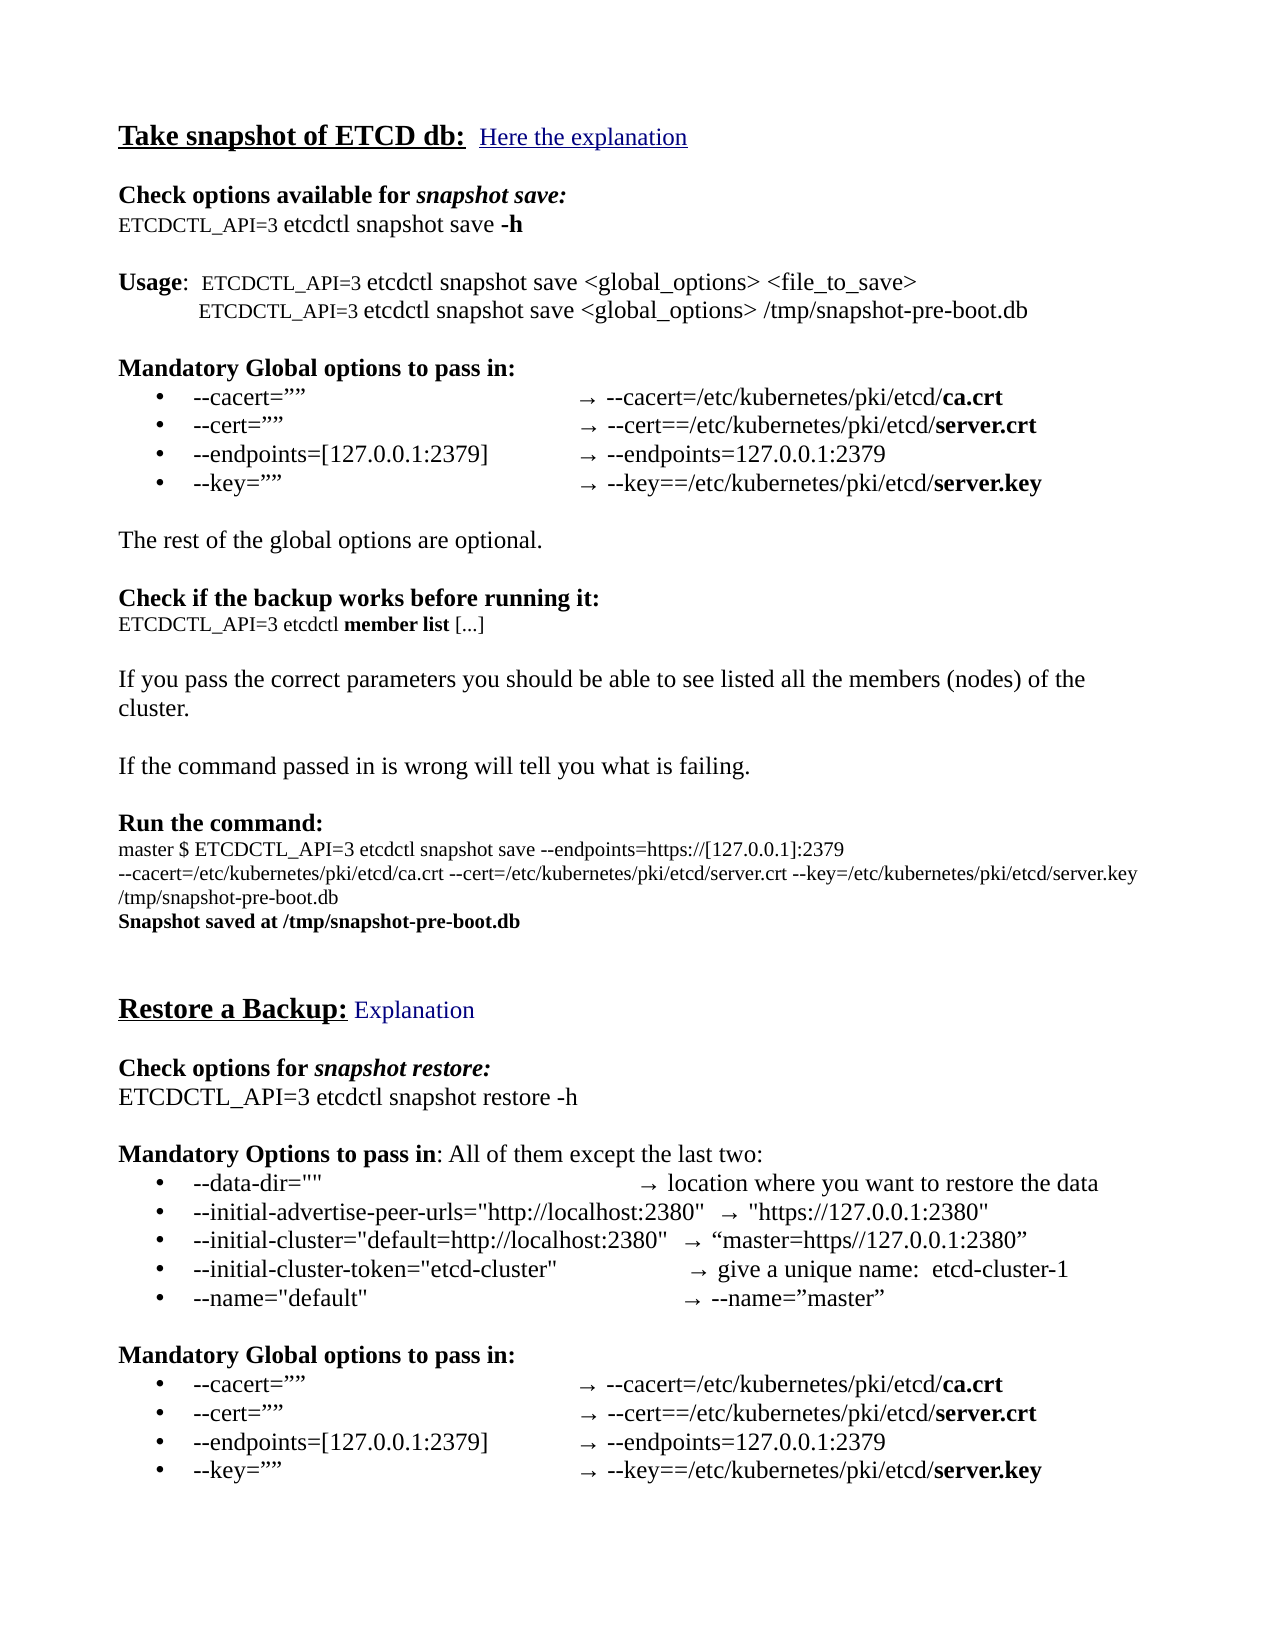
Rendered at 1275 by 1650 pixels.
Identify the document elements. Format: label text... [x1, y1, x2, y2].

list --cacert=”” → --cacert=/etc/kubernetes/pki/etcd/ca.crt [156, 382, 1157, 410]
list --initial-cluster="default=http://localhost:2380" → “master=https//127.0.0.1:2380” [156, 1226, 1157, 1254]
text If the command passed in is wrong will tell you what is failing. [118, 751, 1157, 779]
text Check if the backup works before running it: [118, 583, 1157, 612]
list --key=”” → --key==/etc/kubernetes/pki/etcd/server.key [156, 1456, 1157, 1484]
text Mandatory Options to pass in: All of them except the last two: [118, 1139, 1157, 1168]
text master $ ETCDCTL_API=3 etcdctl snapshot save --endpoints=https://[127.0.0.1]:2379 --cacert=/etc/kubernetes/pki/etcd/ca.crt --cert=/etc/kubernetes/pki/etcd/server.crt --key=/etc/kubernetes/pki/etcd/server.key /tmp/snapshot-pre-boot.db [118, 837, 1157, 909]
list --key=”” → --key==/etc/kubernetes/pki/etcd/server.key [156, 468, 1157, 497]
text Mandatory Global options to pass in: [118, 353, 1157, 382]
text ETCDCTL_API=3 etcdctl snapshot restore -h [118, 1082, 1157, 1111]
list --endpoints=[127.0.0.1:2379] → --endpoints=127.0.0.1:2379 [156, 439, 1157, 468]
text Take snapshot of ETCD db: Here the explanation [118, 118, 1157, 152]
list --cert=”” → --cert==/etc/kubernetes/pki/etcd/server.crt [156, 1398, 1157, 1427]
list --cert=”” → --cert==/etc/kubernetes/pki/etcd/server.crt [156, 410, 1157, 439]
text Check options for snapshot restore: [118, 1053, 1157, 1082]
list --initial-cluster-token="etcd-cluster" → give a unique name: etcd-cluster-1 [156, 1254, 1157, 1283]
list --endpoints=[127.0.0.1:2379] → --endpoints=127.0.0.1:2379 [156, 1427, 1157, 1456]
text If you pass the correct parameters you should be able to see listed all the members (nodes) of the cluster. [118, 664, 1157, 722]
text Restore a Backup: Explanation [118, 991, 1157, 1024]
text Usage: ETCDCTL_API=3 etcdctl snapshot save <global_options> <file_to_save> [118, 267, 1157, 295]
text ETCDCTL_API=3 etcdctl member list [...] [118, 612, 1157, 636]
list --cacert=”” → --cacert=/etc/kubernetes/pki/etcd/ca.crt [156, 1369, 1157, 1398]
text Run the command: [118, 808, 1157, 837]
text Mandatory Global options to pass in: [118, 1341, 1157, 1369]
list --initial-advertise-peer-urls="http://localhost:2380" → "https://127.0.0.1:2380" [156, 1197, 1157, 1226]
text Snapshot saved at /tmp/snapshot-pre-boot.db [118, 909, 1157, 933]
text The rest of the global options are optional. [118, 525, 1157, 554]
list --name="default" → --name=”master” [156, 1283, 1157, 1312]
text ETCDCTL_API=3 etcdctl snapshot save -h [118, 209, 1157, 238]
text ETCDCTL_API=3 etcdctl snapshot save <global_options> /tmp/snapshot-pre-boot.db [118, 295, 1157, 324]
list --data-dir="" → location where you want to restore the data [156, 1168, 1157, 1197]
text Check options available for snapshot save: [118, 180, 1157, 209]
